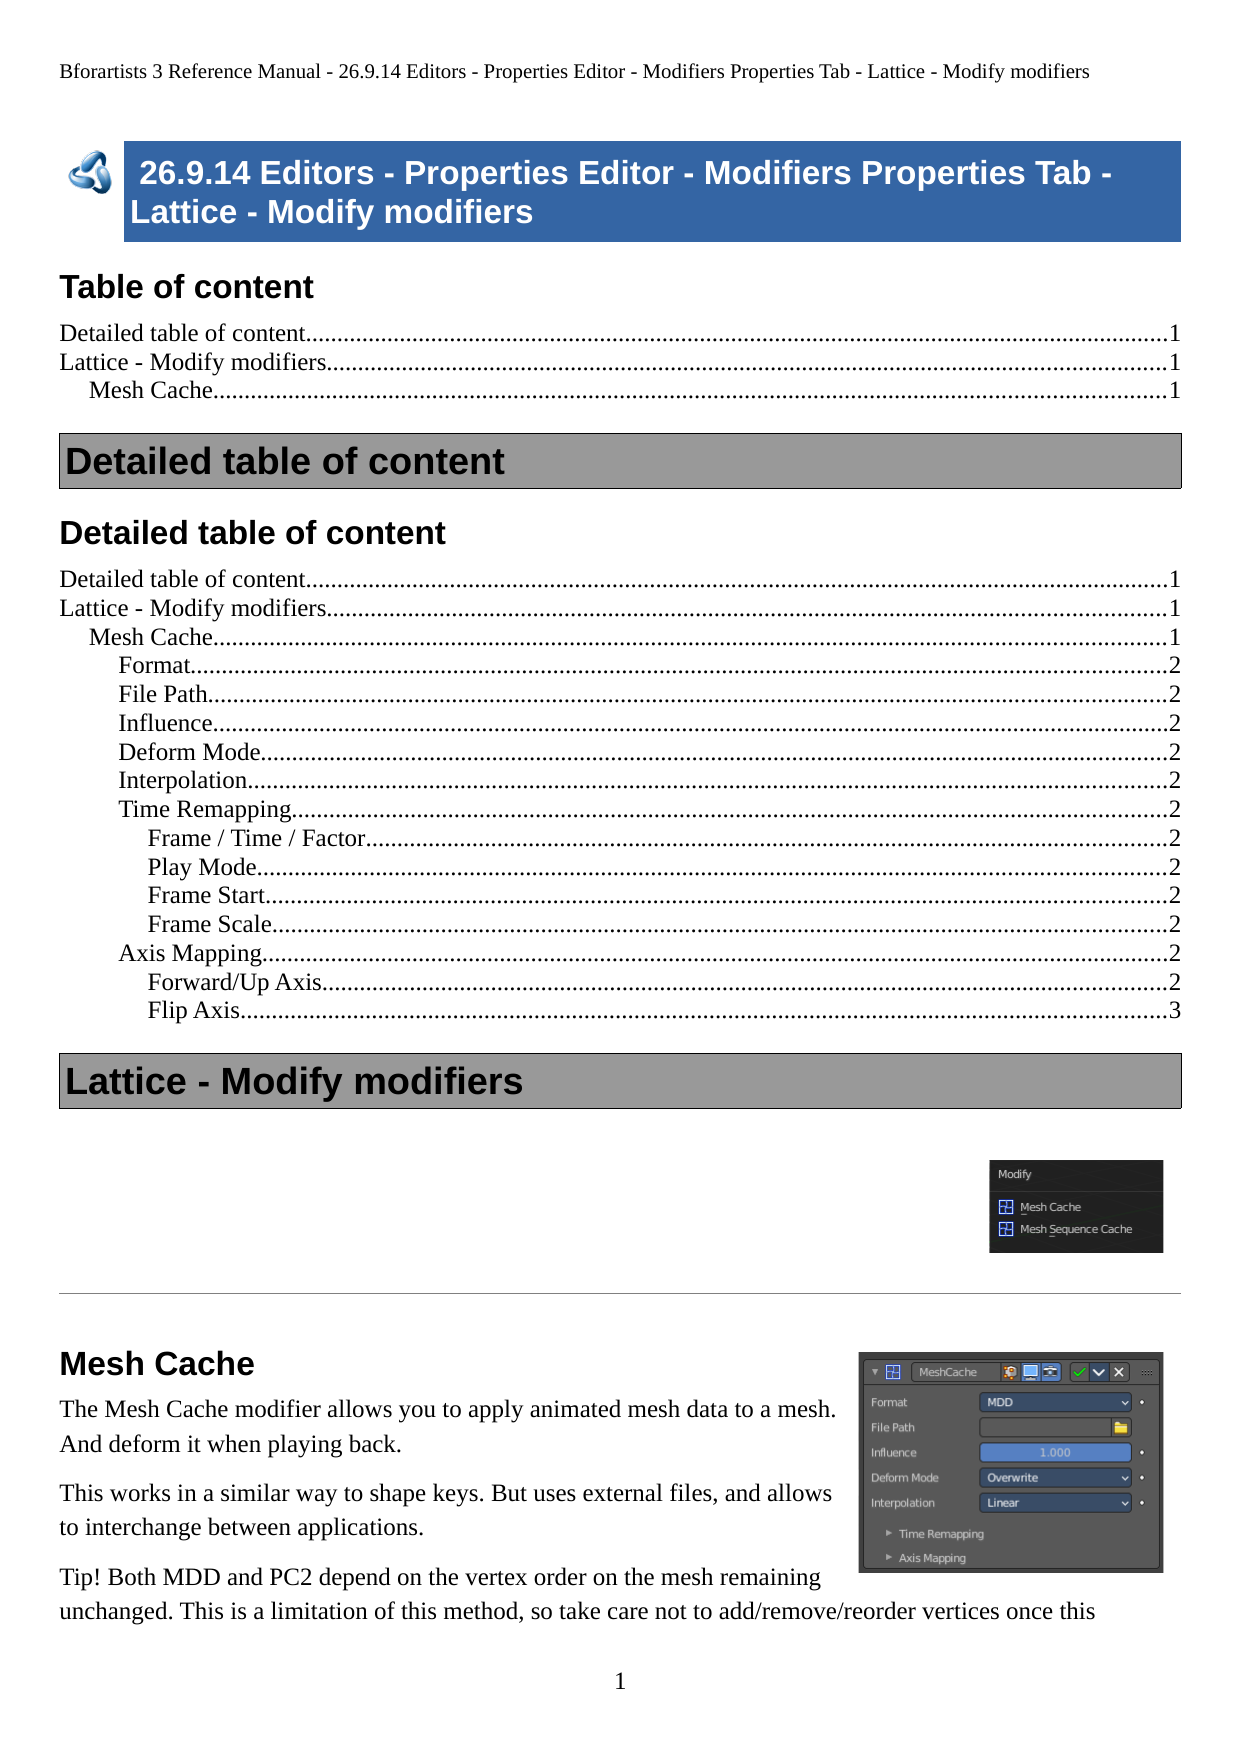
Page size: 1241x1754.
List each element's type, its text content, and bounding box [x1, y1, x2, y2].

text Deform Mode 2 [118, 737, 1181, 765]
table_header 26.9.14 Editors - Properties Editor - Modifiers Properties Tab - Lattice - Modify modifiers [124, 141, 1181, 242]
text Format 2 [118, 650, 1181, 679]
text Mesh Cache 1 [88, 622, 1181, 650]
text Lattice - Modify modifiers 1 [59, 593, 1181, 622]
text Frame Start 2 [147, 880, 1181, 909]
table_header Lattice - Modify modifiers [60, 1054, 1181, 1108]
text Lattice - Modify modifiers 1 [59, 347, 1181, 375]
text Mesh Cache 1 [88, 375, 1181, 404]
text Frame / Time / Factor 2 [147, 823, 1181, 852]
picture [989, 1160, 1164, 1253]
text This works in a similar way to shape keys. But uses external files, and allows to interchange between applications. [59, 1478, 858, 1541]
text Play Mode 2 [147, 852, 1181, 880]
text The Mesh Cache modifier allows you to apply animated mesh data to a mesh. And deform it when playing back. [59, 1394, 858, 1458]
table_header Detailed table of content [60, 434, 1181, 488]
subtitle Mesh Cache [59, 1343, 1181, 1382]
subtitle Table of content [59, 267, 1181, 305]
text Axis Mapping 2 [118, 938, 1181, 967]
subtitle Detailed table of content [59, 513, 1181, 552]
text Detailed table of content 1 [59, 564, 1181, 593]
picture [858, 1352, 1164, 1573]
picture [65, 147, 114, 197]
text Interpolation 2 [118, 765, 1181, 794]
text Forward/Up Axis 2 [147, 967, 1181, 995]
text Flip Axis 3 [147, 995, 1181, 1024]
text Influence 2 [118, 708, 1181, 737]
text Tip! Both MDD and PC2 depend on the vertex order on the mesh remaining unchanged. This is a limitation of this method, so take care not to add/remove/reorder vertices once this [59, 1562, 1181, 1625]
text Detailed table of content 1 [59, 318, 1181, 347]
text File Path 2 [118, 679, 1181, 708]
table_header [59, 141, 124, 242]
text Frame Scale 2 [147, 909, 1181, 938]
text Time Remapping 2 [118, 794, 1181, 823]
